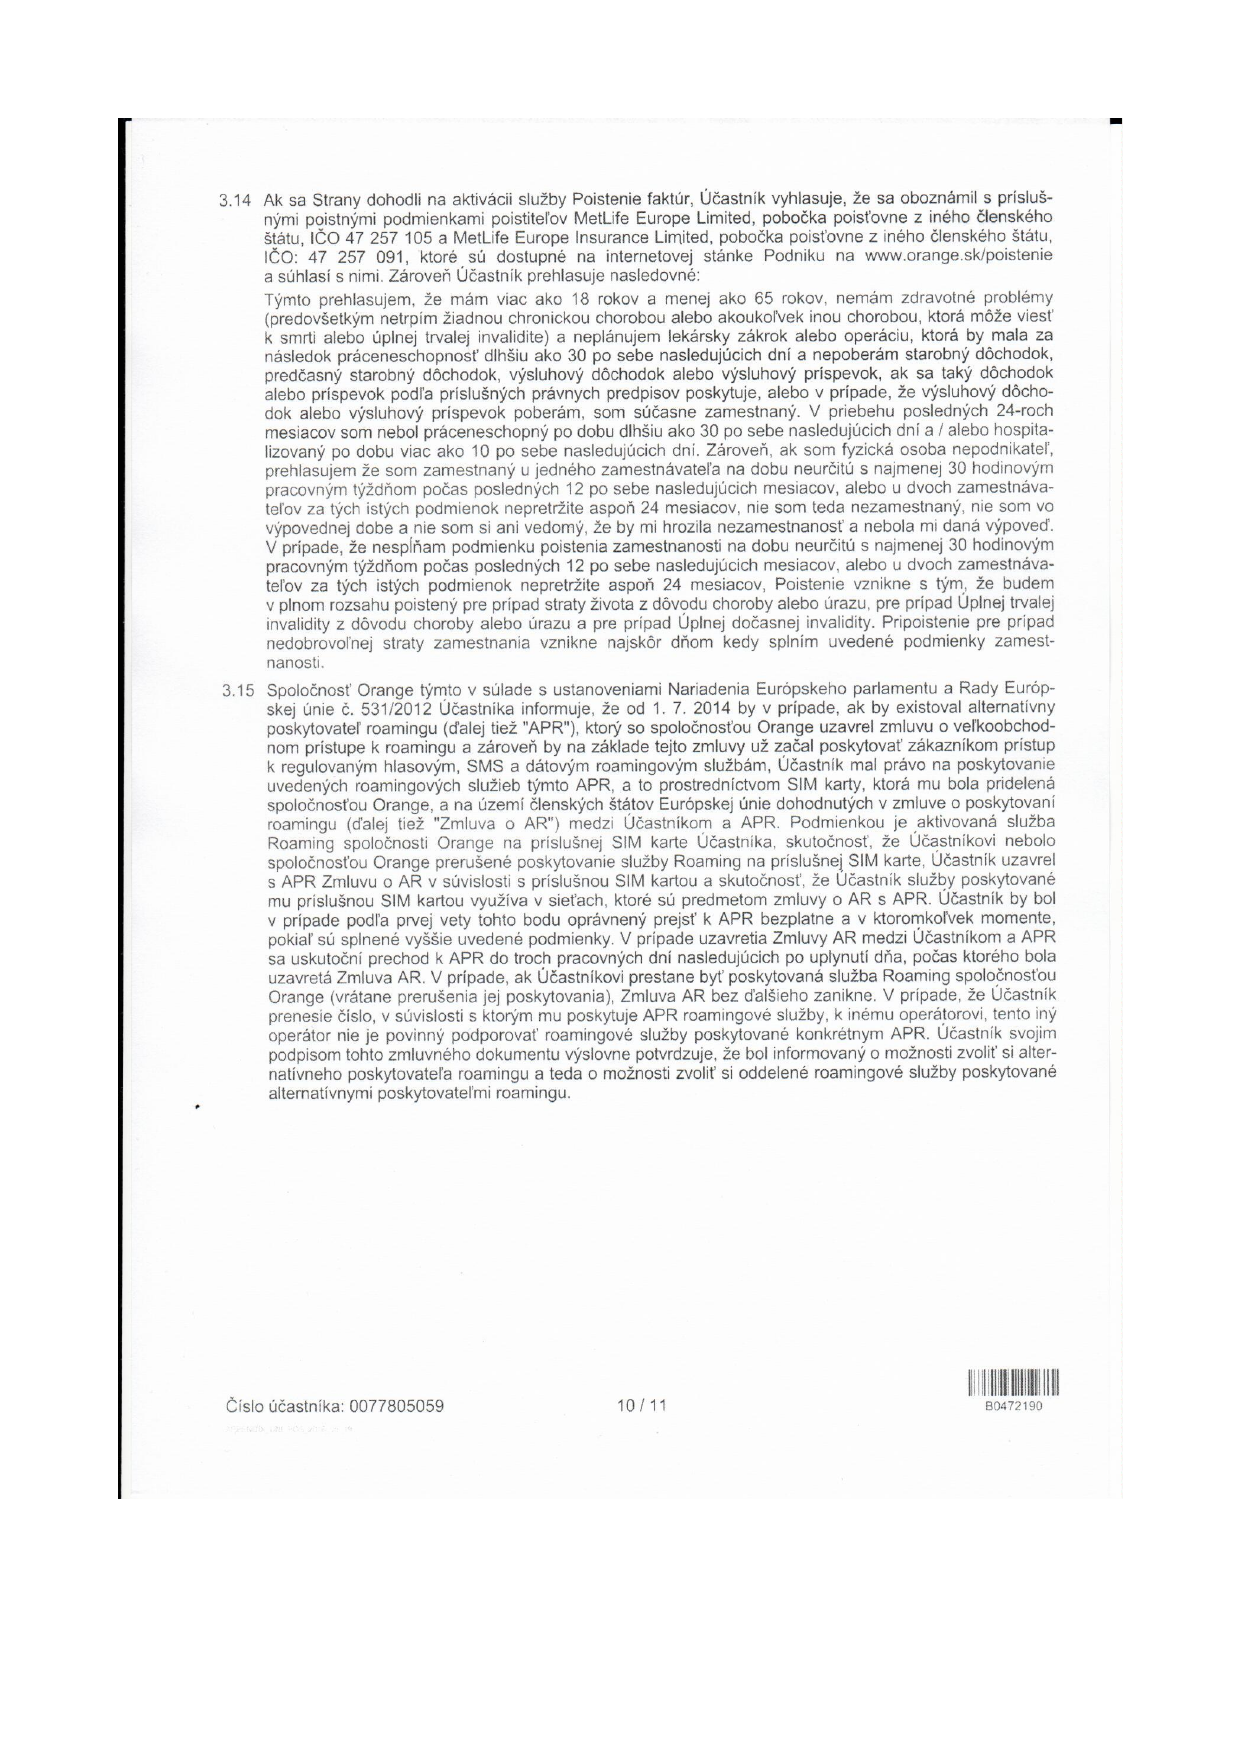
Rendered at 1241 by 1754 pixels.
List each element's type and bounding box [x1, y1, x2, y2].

picture [118, 118, 1123, 1499]
